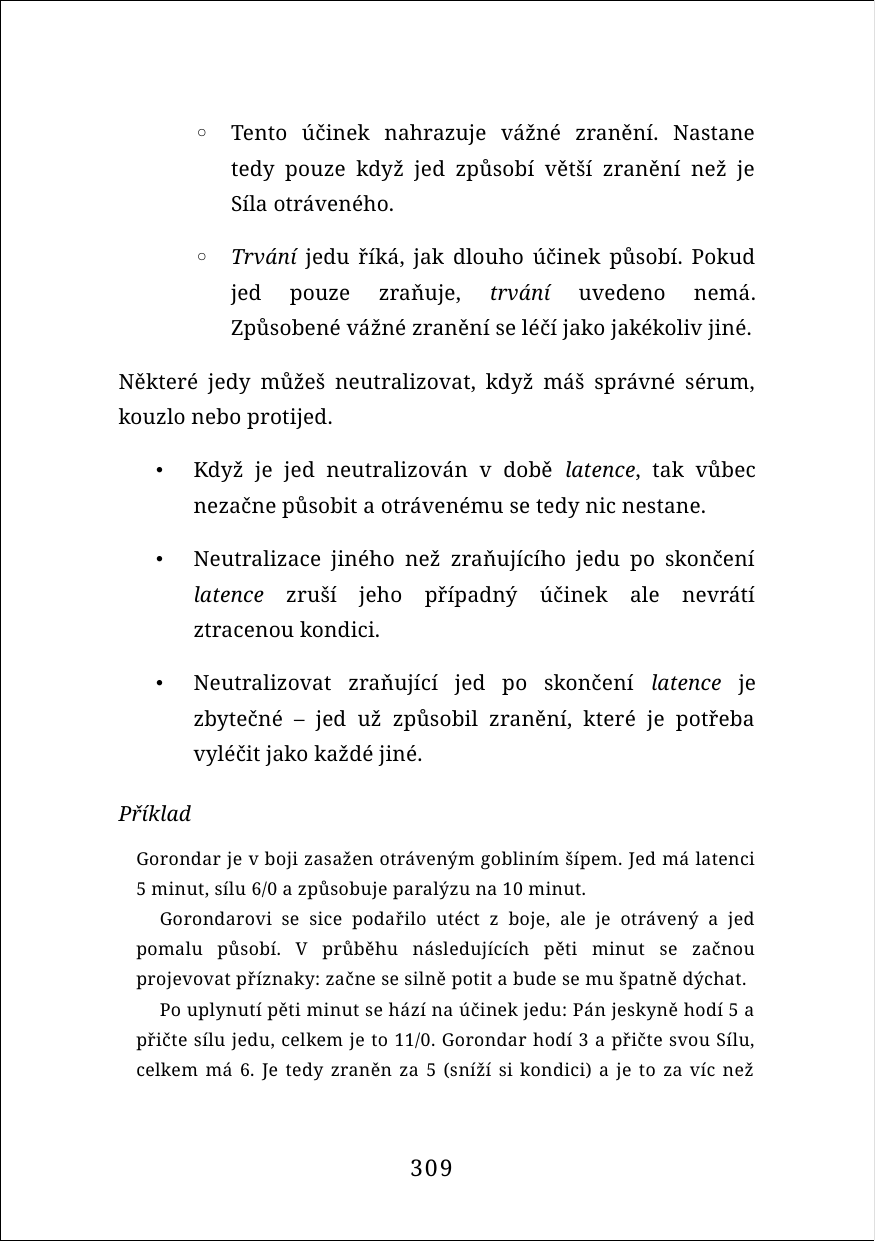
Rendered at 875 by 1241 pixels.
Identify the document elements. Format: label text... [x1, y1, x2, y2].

list Tento účinek nahrazuje vážné zranění. Nastane tedy pouze když jed způsobí větší zranění než je Síla otráveného. [193, 118, 756, 218]
text Příklad [118, 799, 756, 827]
text Gorondar je v boji zasažen otráveným gobliním šípem. Jed má latenci 5 minut, sílu 6/0 a způsobuje paralýzu na 10 minut. Gorondarovi se sice podařilo utéct z boje, ale je otrávený a jed pomalu působí. V průběhu následujících pěti minut se začnou projevovat příznaky: začne se silně potit a bude se mu špatně dýchat. Po uplynutí pěti minut se hází na účinek jedu: Pán jeskyně hodí 5 a přičte sílu jedu, celkem je to 11/0. Gorondar hodí 3 a přičte svou Sílu, celkem má 6. Je tedy zraněn za 5 (sníží si kondici) a je to za víc než [136, 846, 756, 1082]
list Když je jed neutralizován v době latence, tak vůbec nezačne působit a otrávenému se tedy nic nestane. [156, 456, 756, 519]
text Některé jedy můžeš neutralizovat, když máš správné sérum, kouzlo nebo protijed. [118, 367, 756, 431]
list Neutralizace jiného než zraňujícího jedu po skončení latence zruší jeho případný účinek ale nevrátí ztracenou kondici. [156, 544, 756, 644]
list Trvání jedu říká, jak dlouho účinek působí. Pokud jed pouze zraňuje, trvání uvedeno nemá. Způsobené vážné zranění se léčí jako jakékoliv jiné. [193, 242, 756, 342]
list Neutralizovat zraňující jed po skončení latence je zbytečné – jed už způsobil zranění, které je potřeba vyléčit jako každé jiné. [156, 668, 756, 768]
